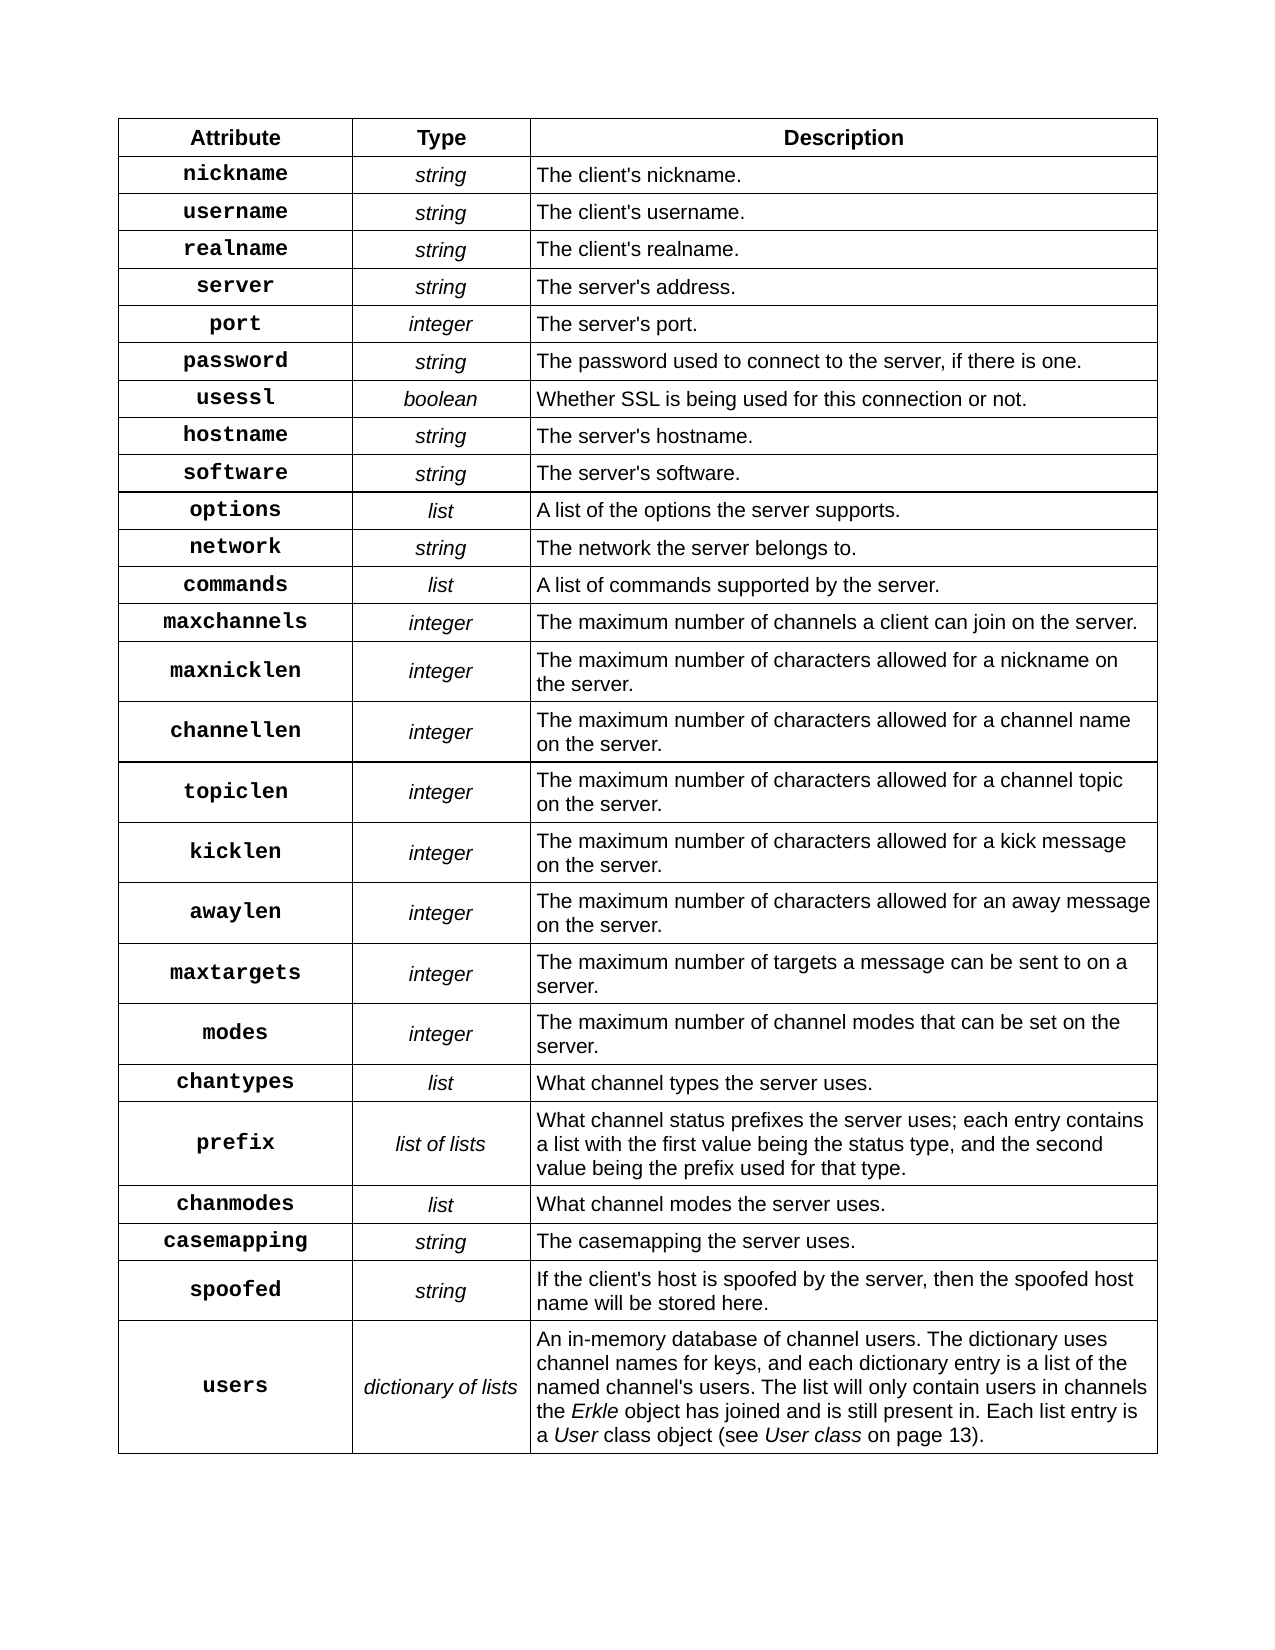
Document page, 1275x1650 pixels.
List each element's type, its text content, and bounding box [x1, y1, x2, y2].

table_cell boolean [353, 381, 530, 417]
table_cell prefix [119, 1102, 352, 1185]
table_header Description [531, 119, 1157, 156]
table_cell What channel status prefixes the server uses; each entry contains a list with the first value being the status type, and the second value being the prefix used for that type. [531, 1102, 1157, 1185]
table_cell The server's address. [531, 269, 1157, 305]
table_cell string [353, 269, 530, 305]
table_cell maxchannels [119, 604, 352, 641]
table_cell list [353, 1186, 530, 1222]
table_cell integer [353, 642, 530, 701]
table_cell The maximum number of characters allowed for a nickname on the server. [531, 642, 1157, 701]
table_cell topiclen [119, 763, 352, 822]
table_cell username [119, 194, 352, 230]
table_cell The server's software. [531, 455, 1157, 491]
table_cell string [353, 530, 530, 566]
table_cell maxnicklen [119, 642, 352, 701]
table_header Type [353, 119, 530, 156]
table_cell channellen [119, 702, 352, 761]
table_cell The client's nickname. [531, 157, 1157, 193]
table_cell spoofed [119, 1261, 352, 1320]
table_cell network [119, 530, 352, 566]
table_cell integer [353, 604, 530, 641]
table_cell users [119, 1321, 352, 1452]
table_cell The maximum number of channel modes that can be set on the server. [531, 1004, 1157, 1063]
table_cell integer [353, 702, 530, 761]
table_cell kicklen [119, 823, 352, 882]
table_cell modes [119, 1004, 352, 1063]
table_cell The maximum number of characters allowed for a channel topic on the server. [531, 763, 1157, 822]
table_cell The client's username. [531, 194, 1157, 230]
table_cell string [353, 455, 530, 491]
table_cell list of lists [353, 1102, 530, 1185]
table_cell dictionary of lists [353, 1321, 530, 1452]
table_cell integer [353, 1004, 530, 1063]
table_cell options [119, 493, 352, 529]
table_cell The maximum number of characters allowed for an away message on the server. [531, 883, 1157, 943]
table_cell string [353, 157, 530, 193]
table_cell A list of commands supported by the server. [531, 567, 1157, 603]
table_cell integer [353, 306, 530, 342]
table_cell The maximum number of characters allowed for a channel name on the server. [531, 702, 1157, 761]
table_cell integer [353, 823, 530, 882]
table_cell The network the server belongs to. [531, 530, 1157, 566]
table_cell realname [119, 231, 352, 268]
table_cell server [119, 269, 352, 305]
table_cell software [119, 455, 352, 491]
table_cell string [353, 343, 530, 379]
table_cell The client's realname. [531, 231, 1157, 268]
table_cell password [119, 343, 352, 379]
table_cell The maximum number of targets a message can be sent to on a server. [531, 944, 1157, 1003]
table_cell Whether SSL is being used for this connection or not. [531, 381, 1157, 417]
table_cell If the client's host is spoofed by the server, then the spoofed host name will be stored here. [531, 1261, 1157, 1320]
table_cell string [353, 418, 530, 454]
table_cell chantypes [119, 1065, 352, 1101]
table_cell commands [119, 567, 352, 603]
table_cell awaylen [119, 883, 352, 943]
table_cell What channel modes the server uses. [531, 1186, 1157, 1222]
table_cell list [353, 567, 530, 603]
table_cell string [353, 194, 530, 230]
table_cell usessl [119, 381, 352, 417]
table_cell The server's port. [531, 306, 1157, 342]
table_cell An in-memory database of channel users. The dictionary uses channel names for keys, and each dictionary entry is a list of the named channel's users. The list will only contain users in channels the Erkle object has joined and is still present in. Each list entry is a User class object (see User class on page 13). [531, 1321, 1157, 1452]
table_cell integer [353, 944, 530, 1003]
table_cell The maximum number of channels a client can join on the server. [531, 604, 1157, 641]
table_cell string [353, 231, 530, 268]
table_cell A list of the options the server supports. [531, 493, 1157, 529]
table_cell string [353, 1261, 530, 1320]
table_header Attribute [119, 119, 352, 156]
table_cell The password used to connect to the server, if there is one. [531, 343, 1157, 379]
table_cell list [353, 1065, 530, 1101]
table_cell What channel types the server uses. [531, 1065, 1157, 1101]
table_cell string [353, 1224, 530, 1260]
table_cell hostname [119, 418, 352, 454]
table_cell integer [353, 883, 530, 943]
table_cell integer [353, 763, 530, 822]
table_cell The maximum number of characters allowed for a kick message on the server. [531, 823, 1157, 882]
table_cell maxtargets [119, 944, 352, 1003]
table_cell chanmodes [119, 1186, 352, 1222]
table_cell list [353, 493, 530, 529]
table_cell port [119, 306, 352, 342]
table_cell casemapping [119, 1224, 352, 1260]
table_cell nickname [119, 157, 352, 193]
table_cell The server's hostname. [531, 418, 1157, 454]
table_cell The casemapping the server uses. [531, 1224, 1157, 1260]
